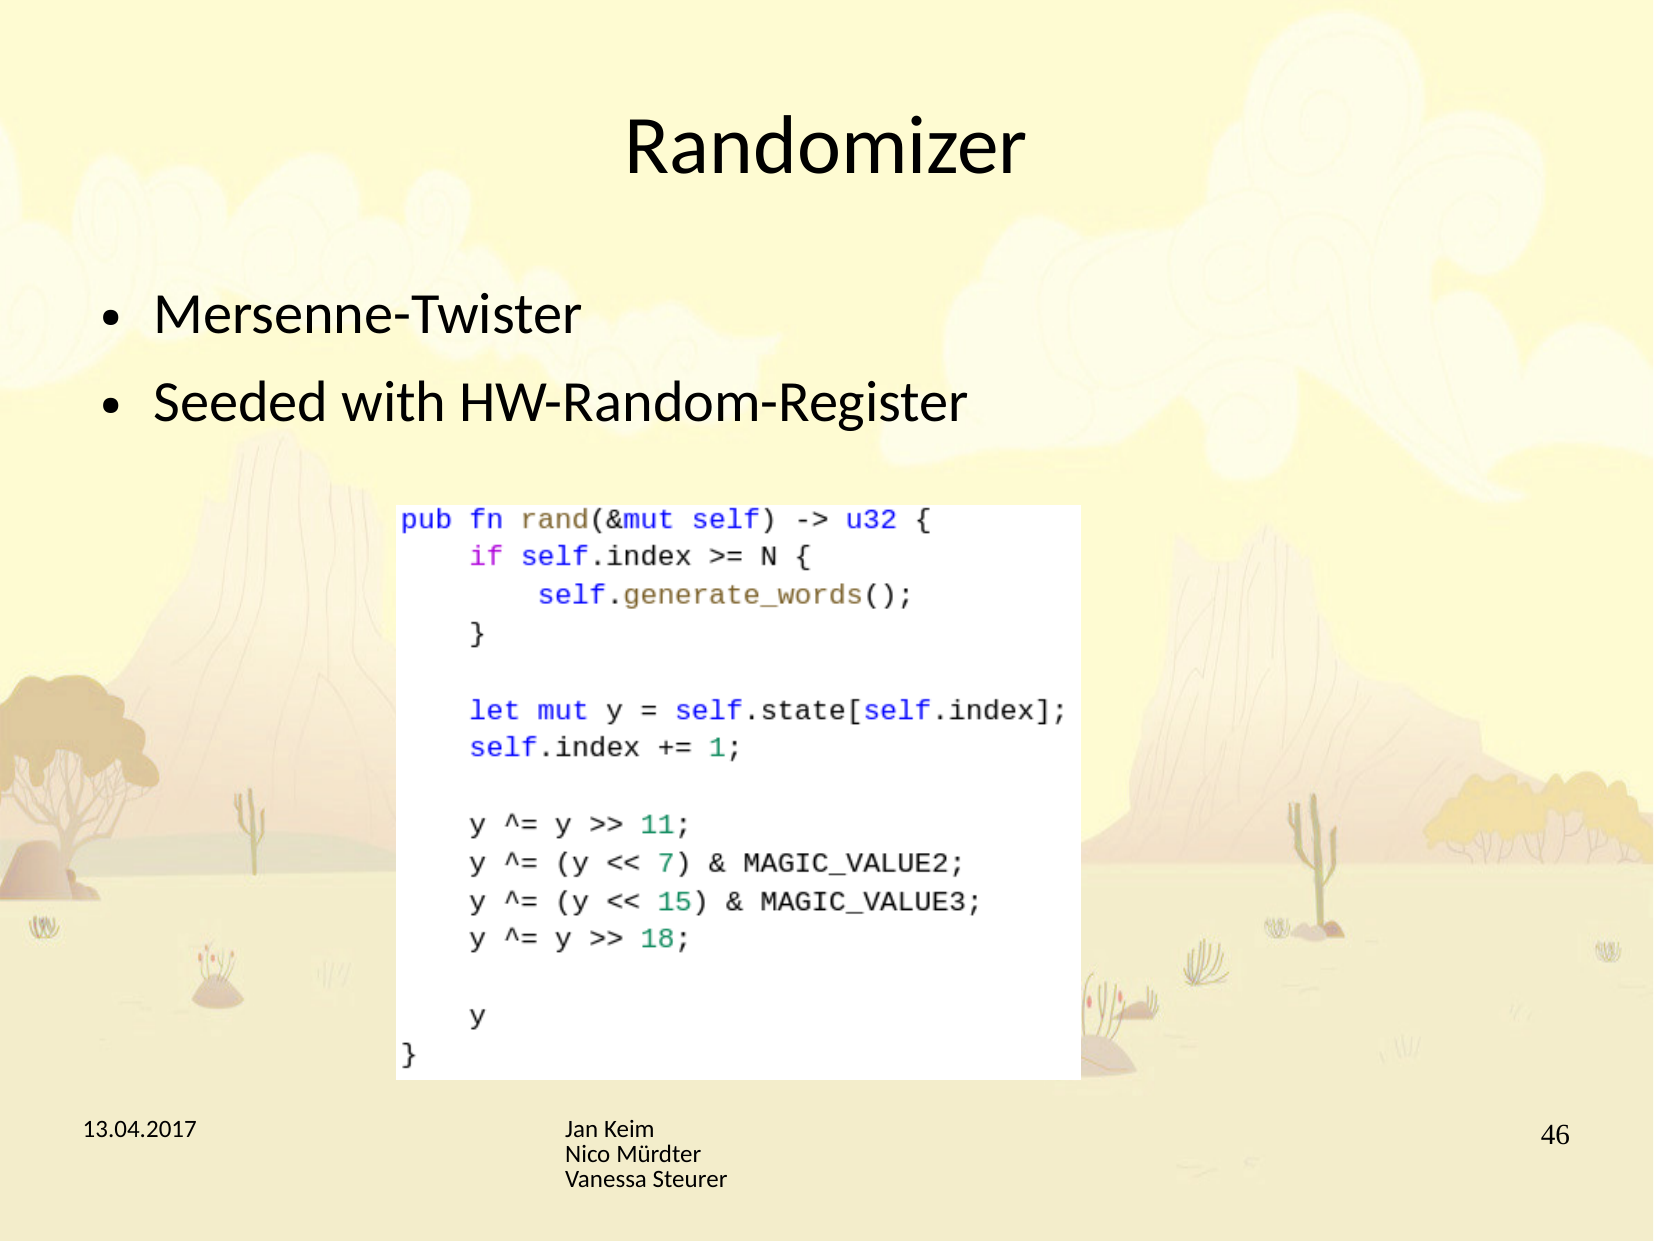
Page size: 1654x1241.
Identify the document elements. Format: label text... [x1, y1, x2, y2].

title Randomizer [82, 49, 1571, 257]
list Mersenne-Twister Seeded with HW-Random-Register [82, 290, 1571, 1010]
picture [0, 0, 1654, 1241]
